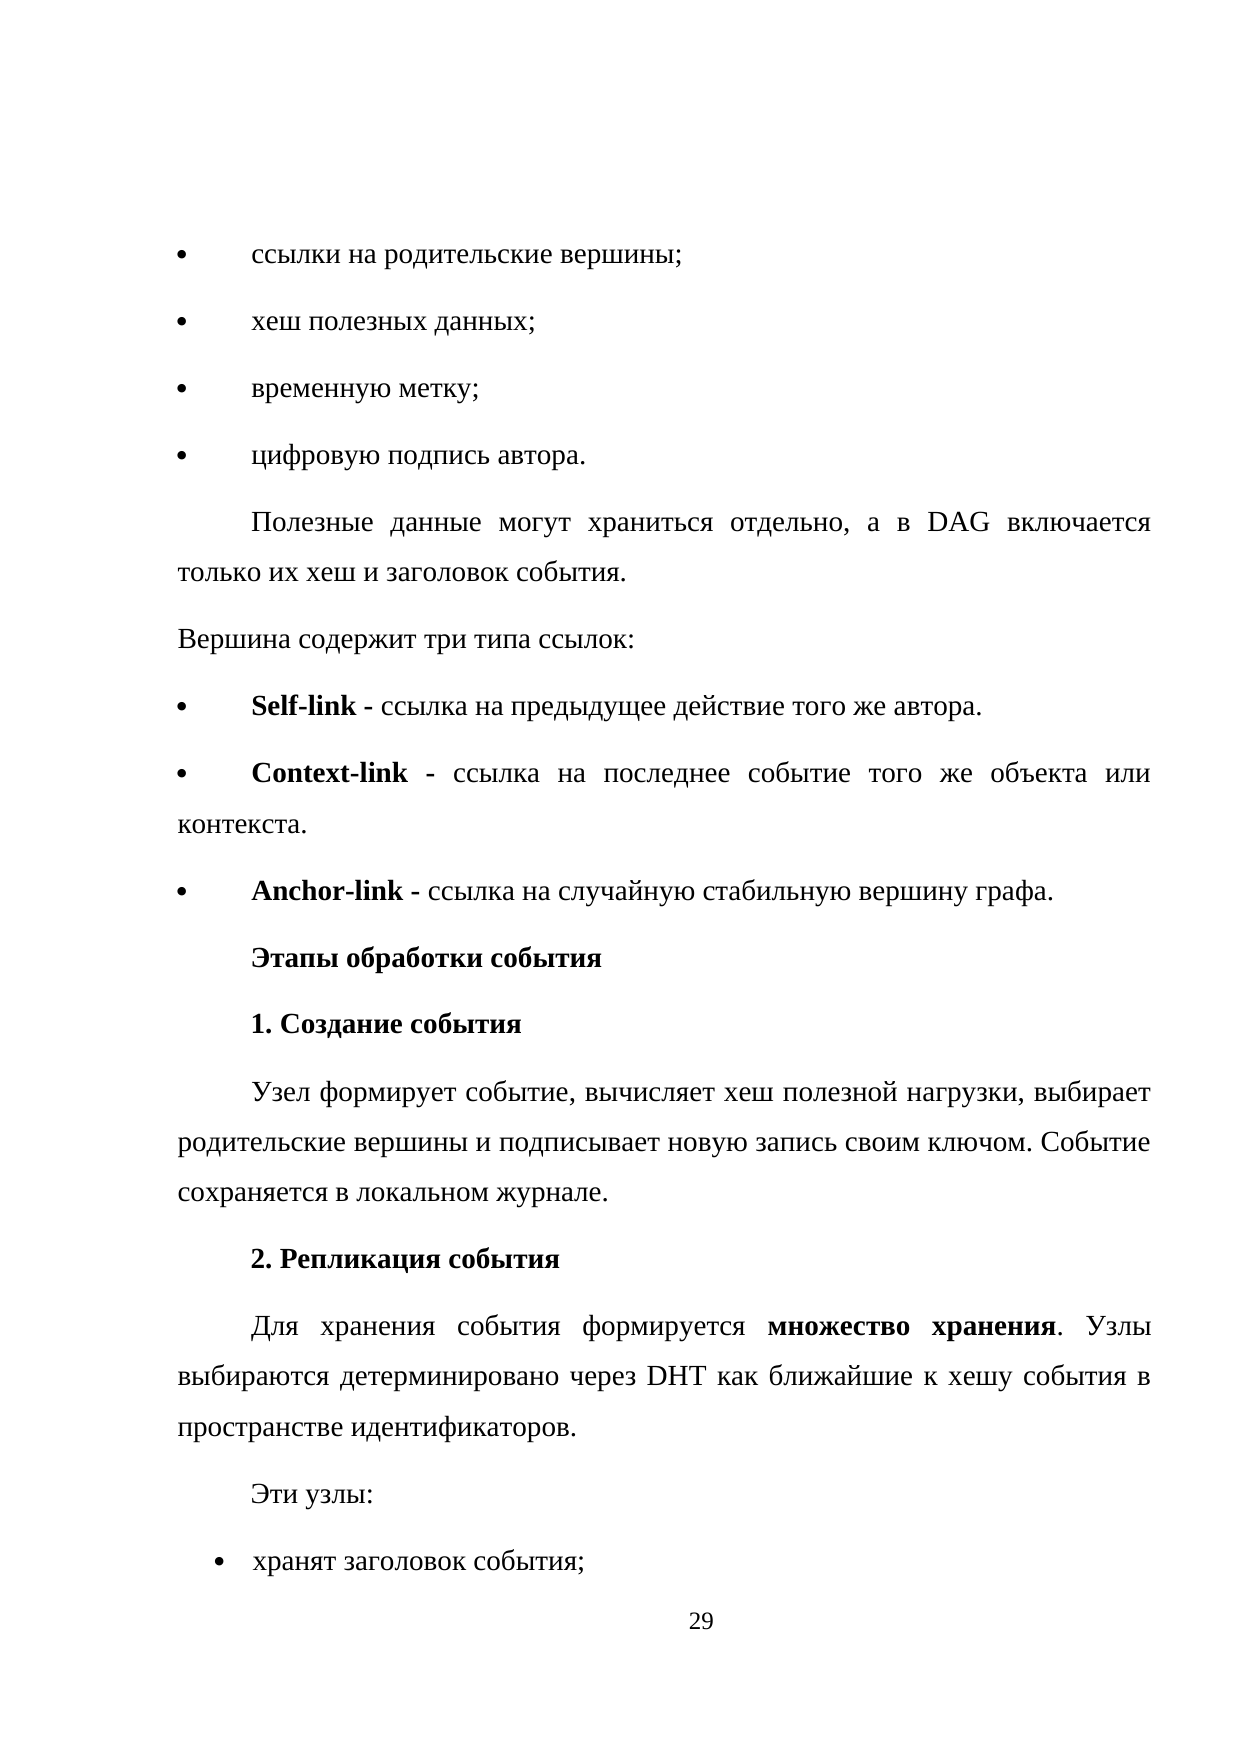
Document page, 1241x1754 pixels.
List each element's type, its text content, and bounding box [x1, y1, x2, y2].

text Полезные данные могут храниться отдельно, а в DAG включается только их хеш и заголовок события. [177, 504, 1152, 588]
list Context-link - ссылка на последнее событие того же объекта или контекста. [177, 755, 1152, 839]
text Узел формирует событие, вычисляет хеш полезной нагрузки, выбирает родительские вершины и подписывает новую запись своим ключом. Событие сохраняется в локальном журнале. [177, 1074, 1152, 1208]
list временную метку; [177, 370, 1152, 404]
text Этапы обработки события [177, 940, 1152, 973]
text Эти узлы: [177, 1476, 1152, 1509]
text Вершина содержит три типа ссылок: [177, 621, 1152, 655]
list Self-link - ссылка на предыдущее действие того же автора. [177, 688, 1152, 722]
text 2. Репликация события [177, 1241, 1152, 1275]
list хеш полезных данных; [177, 303, 1152, 337]
text 1. Создание события [177, 1007, 1152, 1040]
list ссылки на родительские вершины; [177, 236, 1152, 270]
list Anchor-link - ссылка на случайную стабильную вершину графа. [177, 873, 1152, 906]
list хранят заголовок события; [215, 1543, 1152, 1576]
text Для хранения события формируется множество хранения. Узлы выбираются детерминировано через DHT как ближайшие к хешу события в пространстве идентификаторов. [177, 1308, 1152, 1442]
list цифровую подпись автора. [177, 437, 1152, 471]
